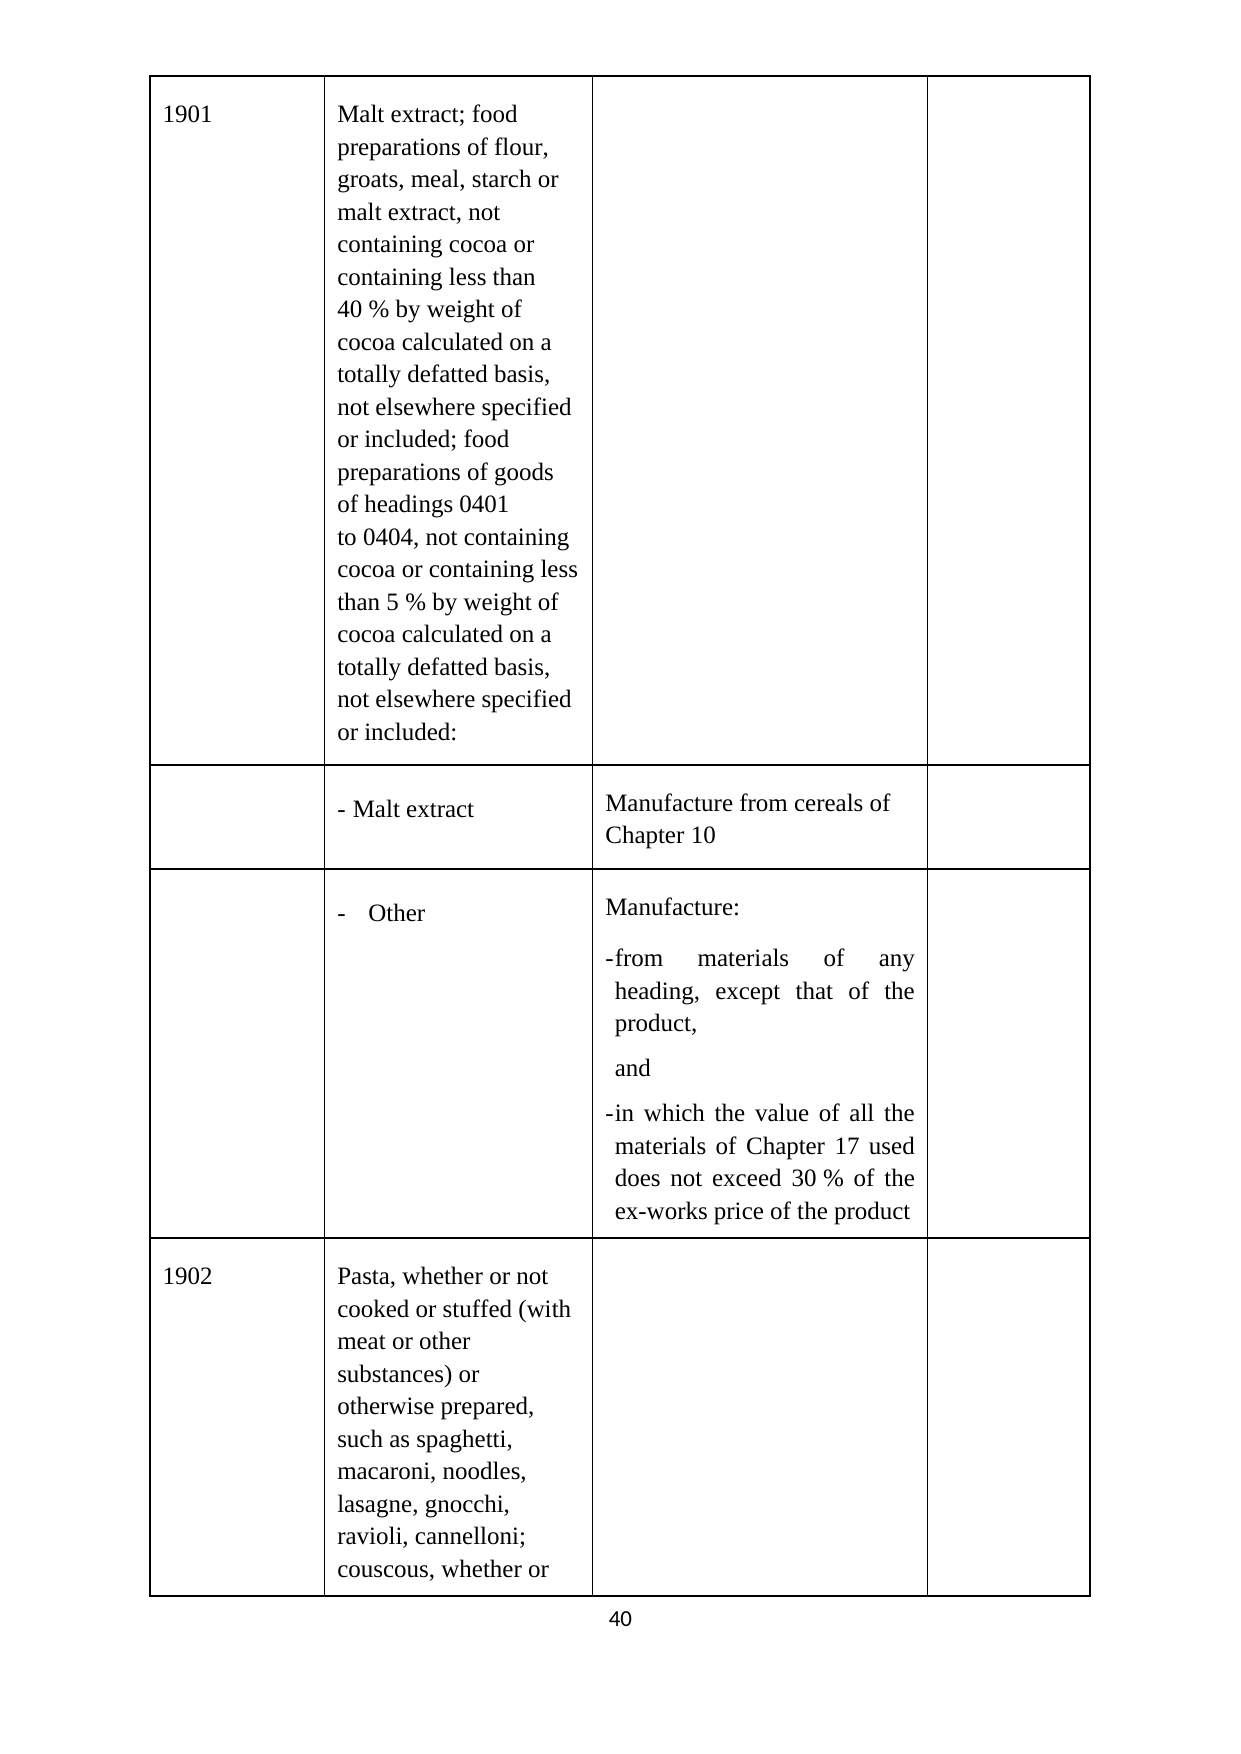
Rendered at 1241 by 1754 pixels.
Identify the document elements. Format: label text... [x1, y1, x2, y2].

table_header - [605, 927, 614, 1082]
table_header Malt extract [353, 778, 580, 823]
table_cell [151, 870, 324, 1237]
table_cell [325, 766, 592, 868]
table_header in which the value of all the materials of Chapter 17 used does not exceed 30 % of the ex-works price of the product [615, 1082, 915, 1225]
table_cell Manufacture: [593, 870, 927, 1237]
table_header - [337, 882, 368, 927]
table_cell [928, 870, 1089, 1237]
table_cell [928, 1239, 1089, 1595]
table_cell Manufacture from cereals of Chapter 10 [593, 766, 927, 868]
table_cell [928, 77, 1089, 764]
table_cell 1902 [151, 1239, 324, 1595]
table_cell [593, 1239, 927, 1595]
table_cell [928, 766, 1089, 868]
table_cell [151, 766, 324, 868]
table_cell 1901 [151, 77, 324, 764]
table_cell [325, 870, 592, 1237]
table_header Other [368, 882, 580, 927]
table_header from materials of any heading, except that of the product, and [615, 927, 915, 1082]
table_header - [605, 1082, 614, 1225]
table_cell Malt extract; food preparations of flour, groats, meal, starch or malt extract, not containing cocoa or containing less than 40 % by weight of cocoa calculated on a totally defatted basis, not elsewhere specified or included; food preparations of goods of headings 0401 to 0404, not containing cocoa or containing less than 5 % by weight of cocoa calculated on a totally defatted basis, not elsewhere specified or included: [325, 77, 592, 764]
table_header - [337, 778, 353, 823]
table_cell [593, 77, 927, 764]
table_cell Pasta, whether or not cooked or stuffed (with meat or other substances) or otherwise prepared, such as spaghetti, macaroni, noodles, lasagne, gnocchi, ravioli, cannelloni; couscous, whether or [325, 1239, 592, 1595]
